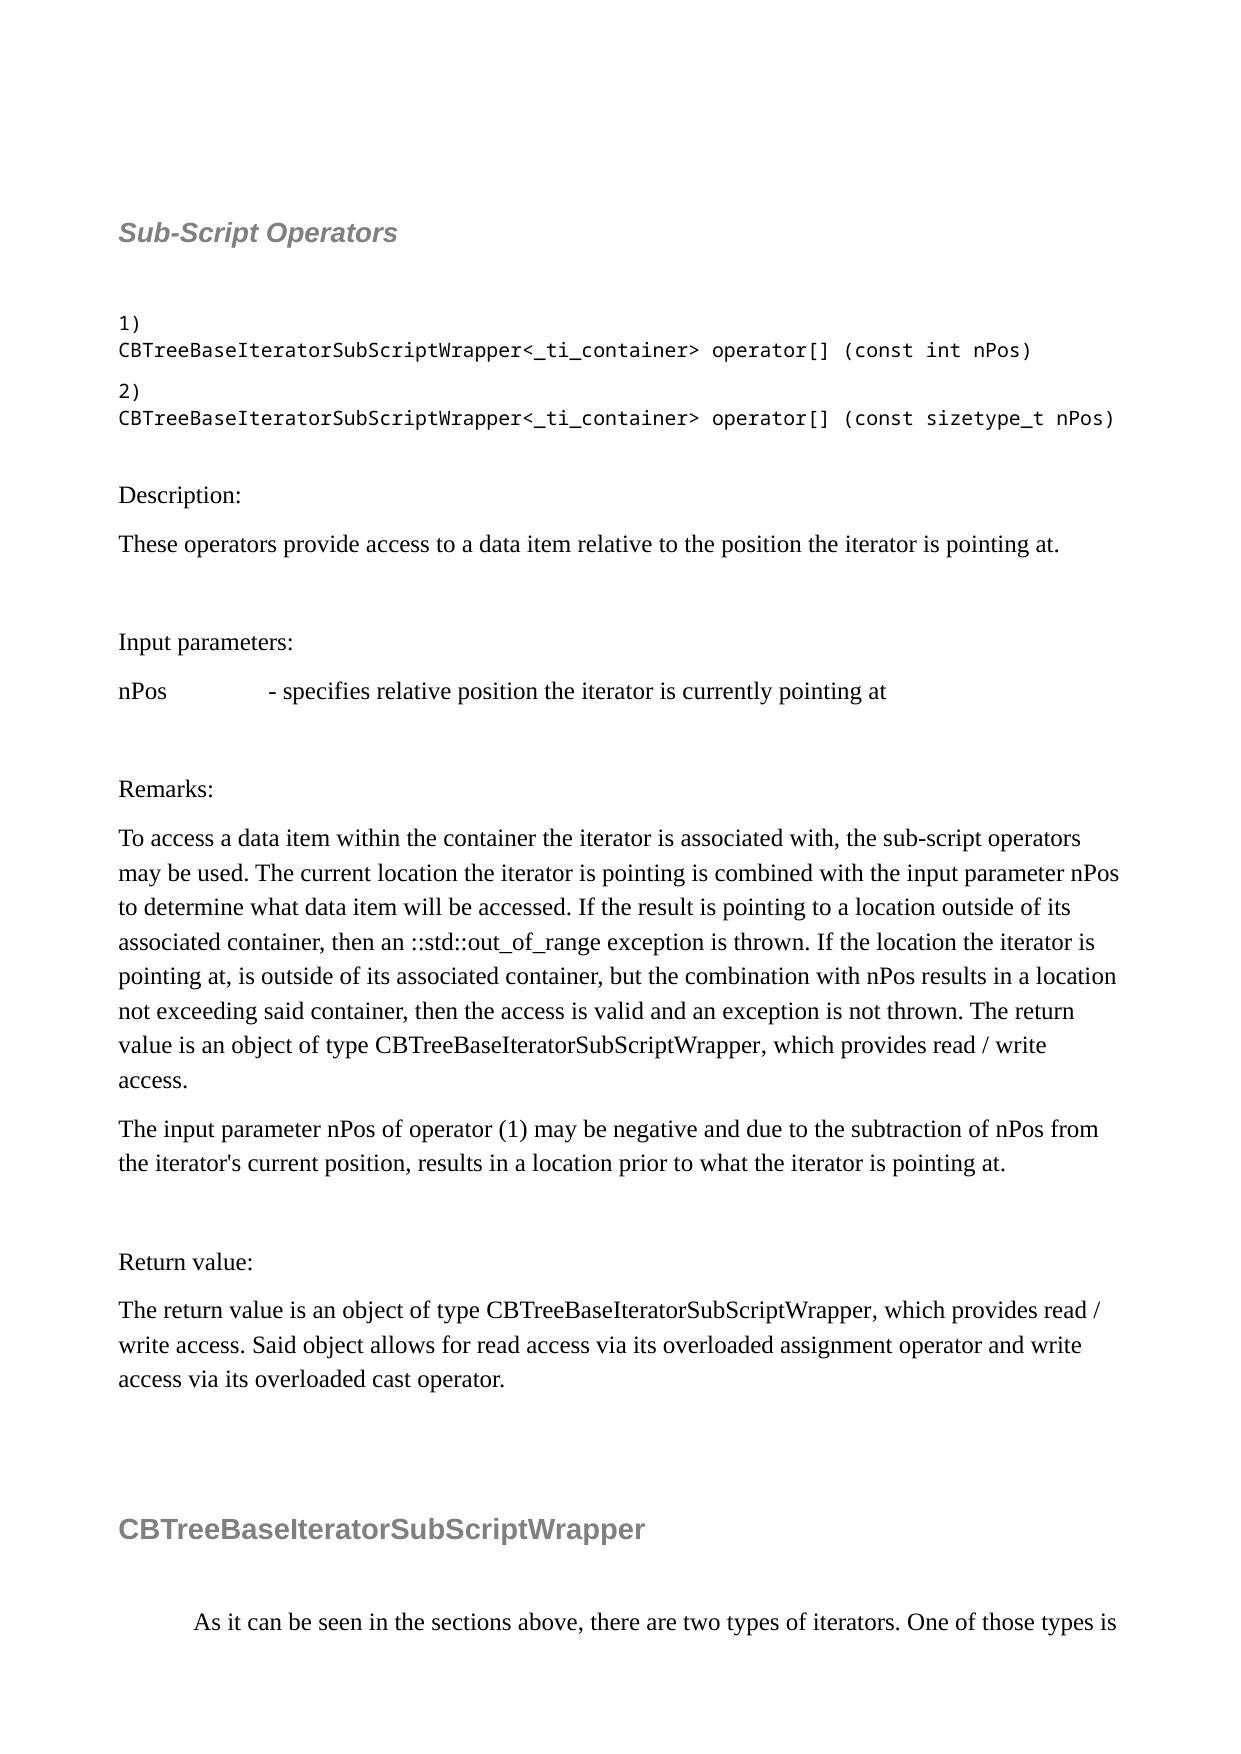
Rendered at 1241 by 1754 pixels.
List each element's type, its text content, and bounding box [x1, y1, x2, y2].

text To access a data item within the container the iterator is associated with, the sub-script operators may be used. The current location the iterator is pointing is combined with the input parameter nPos to determine what data item will be accessed. If the result is pointing to a location outside of its associated container, then an ::std::out_of_range exception is thrown. If the location the iterator is pointing at, is outside of its associated container, but the combination with nPos results in a location not exceeding said container, then the access is valid and an exception is not thrown. The return value is an object of type CBTreeBaseIteratorSubScriptWrapper, which provides read / write access. [118, 823, 1122, 1094]
text Description: [118, 480, 1122, 509]
text The return value is an object of type CBTreeBaseIteratorSubScriptWrapper, which provides read / write access. Said object allows for read access via its overloaded assignment operator and write access via its overloaded cast operator. [118, 1296, 1122, 1393]
text As it can be seen in the sections above, there are two types of iterators. One of those types is [118, 1607, 1122, 1636]
text Return value: [118, 1247, 1122, 1275]
text nPos - specifies relative position the iterator is currently pointing at [118, 676, 1122, 705]
subtitle CBTreeBaseIteratorSubScriptWrapper [118, 1512, 1122, 1545]
text CBTreeBaseIteratorSubScriptWrapper<_ti_container> operator[] (const int nPos) [118, 337, 1122, 364]
text 2) [118, 377, 1122, 404]
subtitle Sub-Script Operators [118, 216, 1122, 248]
text These operators provide access to a data item relative to the position the iterator is pointing at. [118, 529, 1122, 558]
text Remarks: [118, 774, 1122, 803]
text CBTreeBaseIteratorSubScriptWrapper<_ti_container> operator[] (const sizetype_t nPos) [118, 404, 1122, 431]
text 1) [118, 310, 1122, 337]
text Input parameters: [118, 627, 1122, 656]
text The input parameter nPos of operator (1) may be negative and due to the subtraction of nPos from the iterator's current position, results in a location prior to what the iterator is pointing at. [118, 1114, 1122, 1177]
